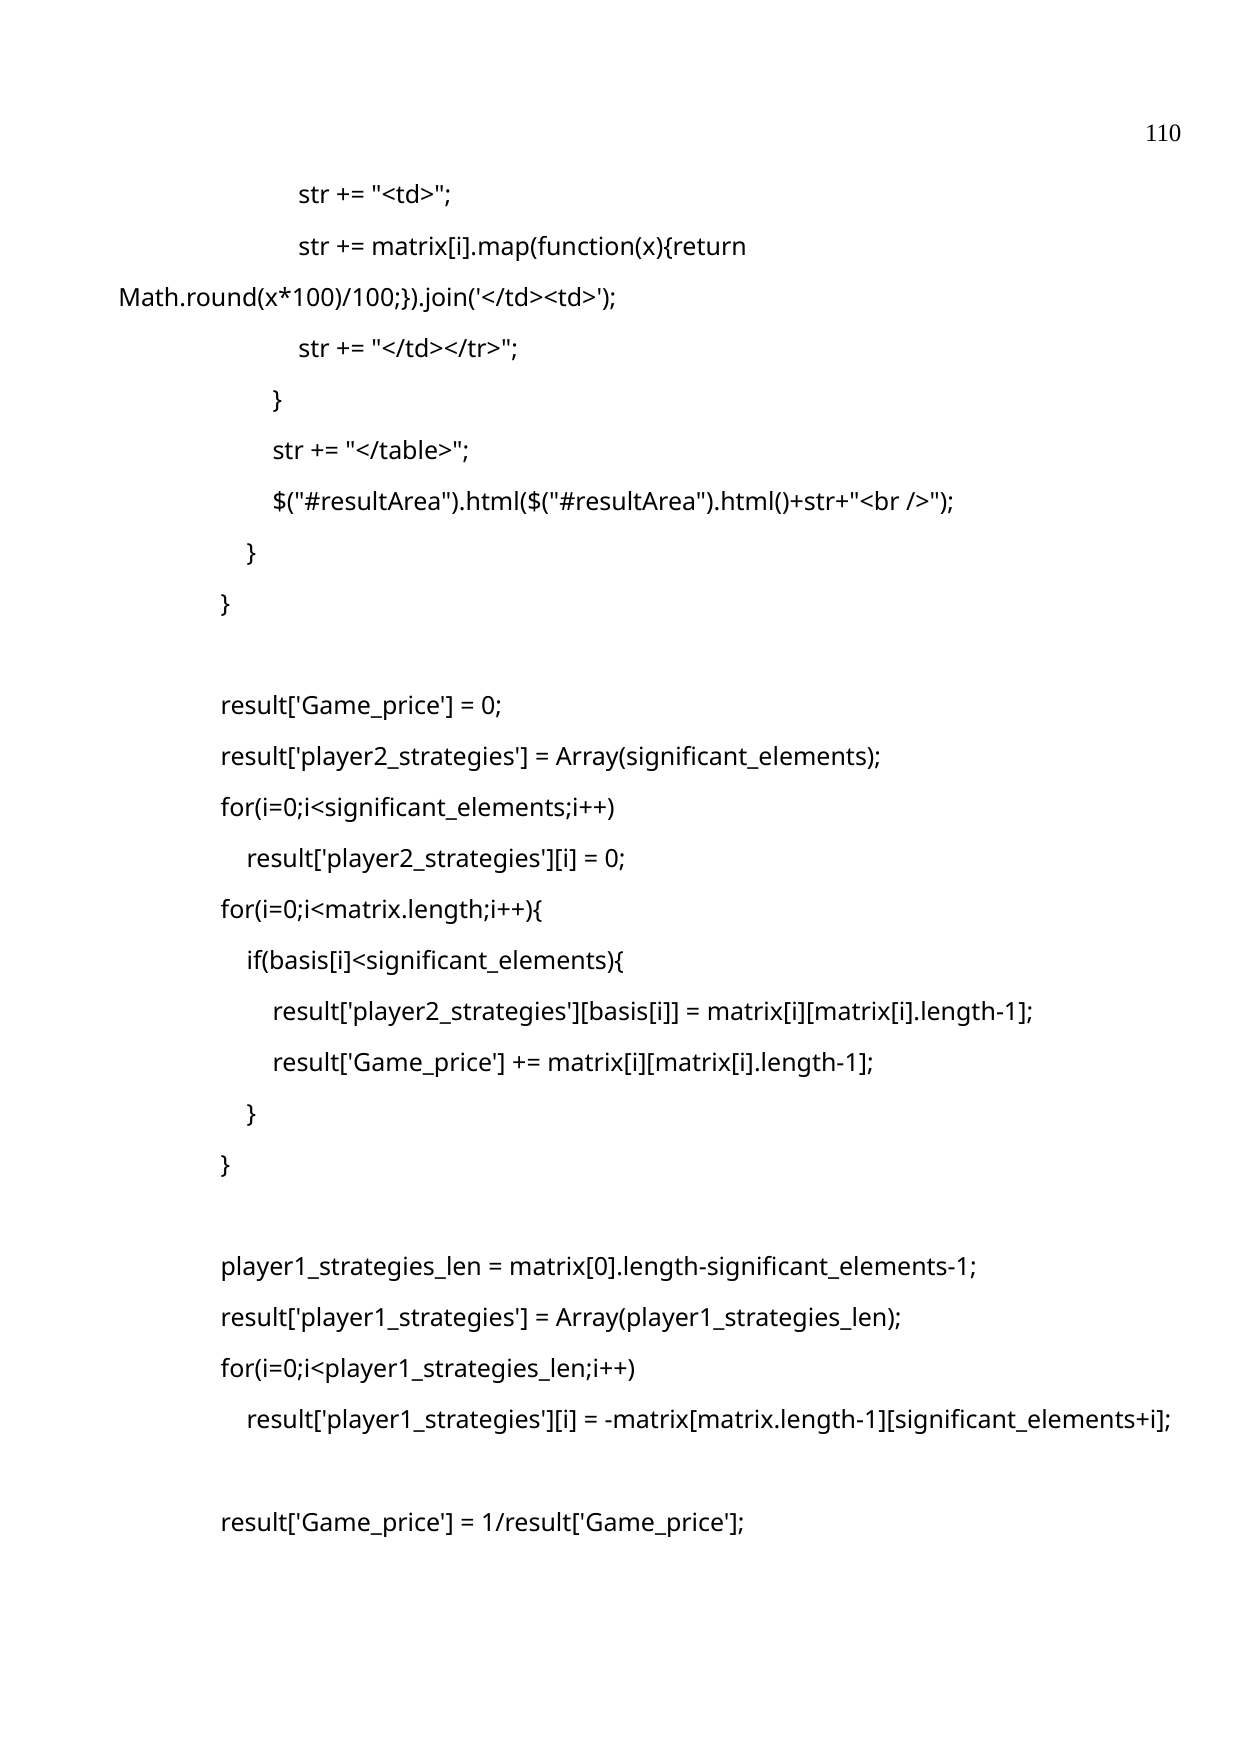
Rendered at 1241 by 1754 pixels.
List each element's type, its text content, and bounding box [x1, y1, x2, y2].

text result['Game_price'] = 0; [118, 687, 1181, 722]
text for(i=0;i<matrix.length;i++){ [118, 892, 1181, 926]
text player1_strategies_len = matrix[0].length-significant_elements-1; [118, 1249, 1181, 1283]
text } [118, 1096, 1181, 1130]
text str += "</table>"; [118, 432, 1181, 466]
text if(basis[i]<significant_elements){ [118, 943, 1181, 977]
text } [118, 534, 1181, 568]
text result['Game_price'] = 1/result['Game_price']; [118, 1504, 1181, 1538]
text } [118, 1147, 1181, 1181]
text } [118, 381, 1181, 415]
text result['player1_strategies'][i] = -matrix[matrix.length-1][significant_elements+i]; [118, 1402, 1181, 1436]
text for(i=0;i<player1_strategies_len;i++) [118, 1351, 1181, 1385]
text result['Game_price'] += matrix[i][matrix[i].length-1]; [118, 1045, 1181, 1079]
text str += "<td>"; [118, 177, 1181, 211]
text str += matrix[i].map(function(x){return Math.round(x*100)/100;}).join('</td><td>'); [118, 228, 1181, 313]
text result['player2_strategies'][i] = 0; [118, 841, 1181, 875]
text str += "</td></tr>"; [118, 330, 1181, 364]
text for(i=0;i<significant_elements;i++) [118, 789, 1181, 824]
text result['player2_strategies'] = Array(significant_elements); [118, 738, 1181, 773]
text } [118, 585, 1181, 619]
text result['player2_strategies'][basis[i]] = matrix[i][matrix[i].length-1]; [118, 994, 1181, 1028]
text result['player1_strategies'] = Array(player1_strategies_len); [118, 1300, 1181, 1334]
text $("#resultArea").html($("#resultArea").html()+str+"<br />"); [118, 483, 1181, 517]
